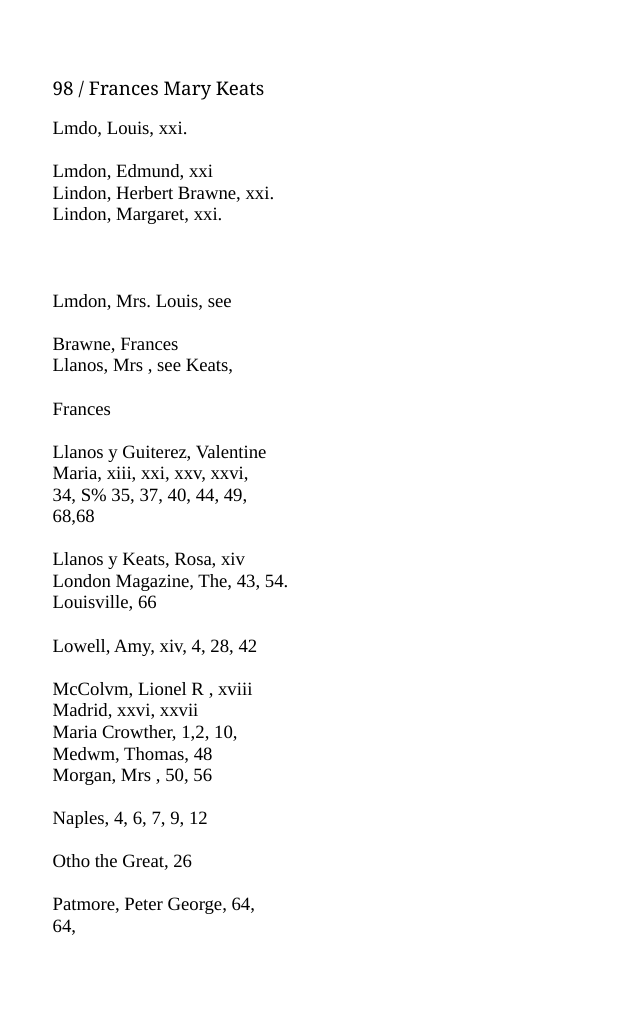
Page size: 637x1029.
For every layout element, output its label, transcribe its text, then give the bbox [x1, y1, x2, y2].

text Lmdon, Mrs. Louis, see [52, 289, 538, 311]
text Frances [52, 397, 538, 419]
text Maria Crowther, 1,2, 10, [52, 721, 538, 742]
text Lindon, Herbert Brawne, xxi. [52, 182, 538, 203]
text Lmdon, Edmund, xxi [52, 160, 538, 182]
text Louisville, 66 [52, 591, 538, 613]
text 34, S% 35, 37, 40, 44, 49, [52, 484, 538, 505]
text Patmore, Peter George, 64, [52, 893, 538, 915]
text Llanos y Guiterez, Valentine [52, 441, 538, 462]
text Lindon, Margaret, xxi. [52, 203, 538, 225]
text Lowell, Amy, xiv, 4, 28, 42 [52, 634, 538, 656]
text Medwm, Thomas, 48 [52, 742, 538, 764]
text Naples, 4, 6, 7, 9, 12 [52, 807, 538, 829]
text 64, [52, 915, 538, 936]
text 68,68 [52, 505, 538, 527]
text Llanos y Keats, Rosa, xiv [52, 548, 538, 570]
text Madrid, xxvi, xxvii [52, 699, 538, 721]
text Morgan, Mrs , 50, 56 [52, 764, 538, 786]
text Maria, xiii, xxi, xxv, xxvi, [52, 462, 538, 484]
text McColvm, Lionel R , xviii [52, 678, 538, 699]
text Lmdo, Louis, xxi. [52, 117, 538, 139]
text Otho the Great, 26 [52, 850, 538, 872]
text Brawne, Frances [52, 333, 538, 354]
text London Magazine, The, 43, 54. [52, 570, 538, 591]
text Llanos, Mrs , see Keats, [52, 354, 538, 376]
